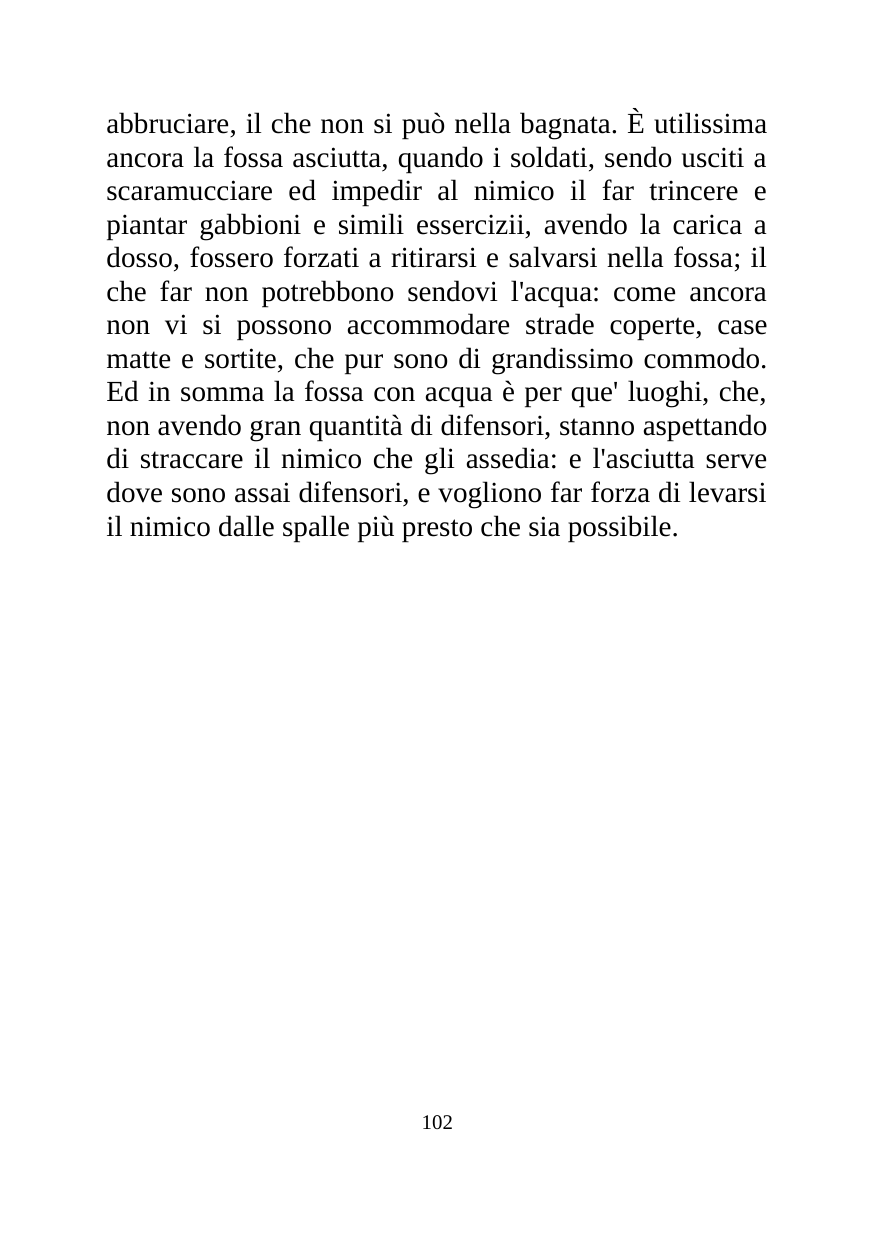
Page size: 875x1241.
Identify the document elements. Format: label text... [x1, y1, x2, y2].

text abbruciare, il che non si può nella bagnata. È utilissima ancora la fossa asciutta, quando i soldati, sendo usciti a scaramucciare ed impedir al nimico il far trincere e piantar gabbioni e simili essercizii, avendo la carica a dosso, fossero forzati a ritirarsi e salvarsi nella fossa; il che far non potrebbono sendovi l'acqua: come ancora non vi si possono accommodare strade coperte, case matte e sortite, che pur sono di grandissimo commodo. Ed in somma la fossa con acqua è per que' luoghi, che, non avendo gran quantità di difensori, stanno aspettando di straccare il nimico che gli assedia: e l'asciutta serve dove sono assai difensori, e vogliono far forza di levarsi il nimico dalle spalle più presto che sia possibile. [106, 106, 768, 542]
